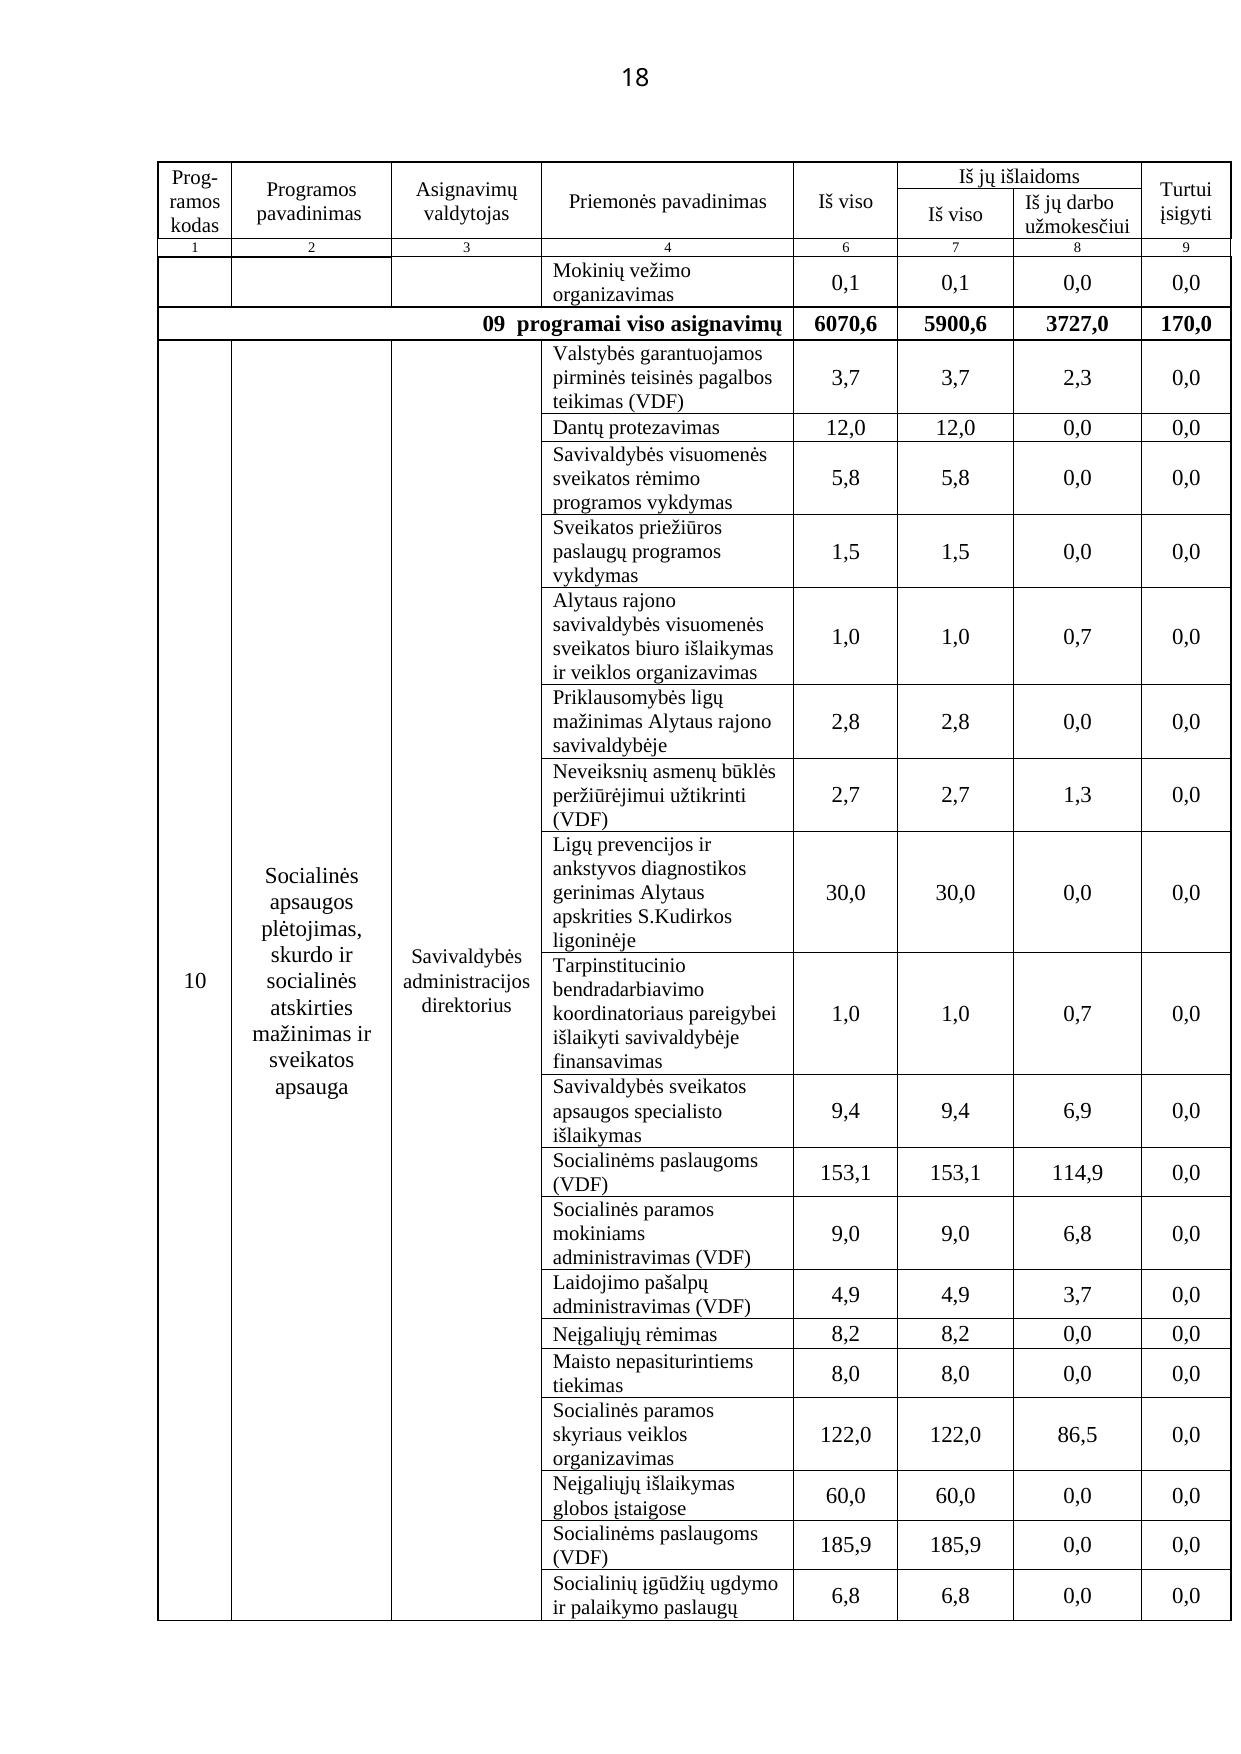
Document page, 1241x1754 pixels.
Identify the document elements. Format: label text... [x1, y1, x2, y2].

table_cell 0,0 [1142, 1398, 1230, 1470]
table_cell 1,0 [898, 588, 1013, 684]
table_cell 0,0 [1142, 1349, 1230, 1397]
table_cell Sveikatos priežiūros paslaugų programos vykdymas [542, 515, 793, 587]
table_cell Alytaus rajono savivaldybės visuomenės sveikatos biuro išlaikymas ir veiklos organizavimas [542, 588, 793, 684]
table_cell 0,0 [1142, 414, 1230, 441]
table_cell 0,0 [1014, 1570, 1141, 1620]
table_cell 2,7 [898, 759, 1013, 831]
table_cell 0,1 [794, 257, 897, 306]
table_cell 2 [232, 239, 391, 256]
table_cell 8 [1014, 239, 1141, 256]
table_cell 2,8 [794, 685, 897, 757]
table_cell Socialinėms paslaugoms (VDF) [542, 1148, 793, 1196]
table_cell Laidojimo pašalpų administravimas (VDF) [542, 1270, 793, 1318]
table_cell 0,0 [1014, 442, 1141, 514]
table_cell 2,7 [794, 759, 897, 831]
table_cell 9 [1142, 239, 1230, 256]
table_cell 4,9 [794, 1270, 897, 1318]
table_cell 1 [158, 239, 231, 256]
table_cell Socialinės apsaugos plėtojimas, skurdo ir socialinės atskirties mažinimas ir sveikatos apsauga [232, 341, 391, 1620]
table_cell 0,0 [1014, 515, 1141, 587]
table_header Priemonės pavadinimas [542, 163, 793, 238]
table_cell Socialinės paramos skyriaus veiklos organizavimas [542, 1398, 793, 1470]
table_cell 0,0 [1014, 1319, 1141, 1348]
table_cell 9,0 [898, 1197, 1013, 1269]
table_cell 153,1 [898, 1148, 1013, 1196]
table_cell 122,0 [794, 1398, 897, 1470]
table_cell 6,9 [1014, 1075, 1141, 1147]
table_cell 60,0 [794, 1471, 897, 1519]
table_cell 0,0 [1142, 1148, 1230, 1196]
table_cell Savivaldybės administracijos direktorius [392, 341, 541, 1620]
table_cell 8,2 [794, 1319, 897, 1348]
table_cell Priklausomybės ligų mažinimas Alytaus rajono savivaldybėje [542, 685, 793, 757]
table_cell Mokinių vežimo organizavimas [542, 257, 793, 306]
table_cell 6,8 [1014, 1197, 1141, 1269]
table_cell 0,0 [1014, 832, 1141, 952]
table_cell 9,4 [898, 1075, 1013, 1147]
table_cell Maisto nepasiturintiems tiekimas [542, 1349, 793, 1397]
table_cell Iš jų darbo užmokesčiui [1014, 189, 1141, 238]
table_cell 0,7 [1014, 953, 1141, 1073]
table_cell Valstybės garantuojamos pirminės teisinės pagalbos teikimas (VDF) [542, 341, 793, 413]
table_cell Savivaldybės sveikatos apsaugos specialisto išlaikymas [542, 1075, 793, 1147]
table_cell 0,0 [1014, 1471, 1141, 1519]
table_cell 0,0 [1142, 1270, 1230, 1318]
table_cell 114,9 [1014, 1148, 1141, 1196]
table_cell 1,0 [898, 953, 1013, 1073]
table_header Programos pavadinimas [232, 163, 391, 238]
table_cell Neįgaliųjų rėmimas [542, 1319, 793, 1348]
table_cell Tarpinstitucinio bendradarbiavimo koordinatoriaus pareigybei išlaikyti savivaldybėje finansavimas [542, 953, 793, 1073]
table_cell 3,7 [1014, 1270, 1141, 1318]
table_cell 8,0 [898, 1349, 1013, 1397]
table_cell 09 programai viso asignavimų [159, 308, 793, 339]
table_cell 170,0 [1142, 308, 1230, 339]
table_cell 1,0 [794, 588, 897, 684]
table_cell 0,0 [1142, 1521, 1230, 1569]
table_cell 6,8 [898, 1570, 1013, 1620]
table_cell 5,8 [898, 442, 1013, 514]
table_cell 0,0 [1142, 588, 1230, 684]
table_cell [232, 258, 391, 306]
table_header Asignavimų valdytojas [392, 163, 541, 238]
table_cell 3,7 [794, 341, 897, 413]
table_cell 0,0 [1014, 257, 1141, 306]
table_cell 0,0 [1014, 685, 1141, 757]
table_cell 86,5 [1014, 1398, 1141, 1470]
table_cell Savivaldybės visuomenės sveikatos rėmimo programos vykdymas [542, 442, 793, 514]
table_cell 0,0 [1142, 1075, 1230, 1147]
table_cell Neveiksnių asmenų būklės peržiūrėjimui užtikrinti (VDF) [542, 759, 793, 831]
table_cell [392, 257, 541, 306]
table_cell 0,0 [1142, 832, 1230, 952]
table_cell 4 [542, 239, 793, 256]
table_cell 3 [392, 239, 541, 256]
table_cell 3,7 [898, 341, 1013, 413]
table_cell 10 [159, 341, 231, 1620]
table_cell 0,0 [1142, 1319, 1230, 1348]
table_cell 60,0 [898, 1471, 1013, 1519]
table_cell 5,8 [794, 442, 897, 514]
table_cell 0,0 [1142, 1197, 1230, 1269]
table_cell Socialinių įgūdžių ugdymo ir palaikymo paslaugų [542, 1570, 793, 1620]
table_cell 0,0 [1142, 341, 1230, 413]
table_cell 0,0 [1014, 1349, 1141, 1397]
table_cell 0,0 [1142, 685, 1230, 757]
table_cell Neįgaliųjų išlaikymas globos įstaigose [542, 1471, 793, 1519]
table_cell 9,0 [794, 1197, 897, 1269]
table_cell 12,0 [794, 414, 897, 441]
table_cell 185,9 [794, 1521, 897, 1569]
table_cell 2,8 [898, 685, 1013, 757]
table_cell 0,7 [1014, 588, 1141, 684]
table_cell 30,0 [898, 832, 1013, 952]
table_cell 185,9 [898, 1521, 1013, 1569]
table_cell 9,4 [794, 1075, 897, 1147]
table_cell 8,0 [794, 1349, 897, 1397]
table_cell 153,1 [794, 1148, 897, 1196]
table_cell 4,9 [898, 1270, 1013, 1318]
table_cell Ligų prevencijos ir ankstyvos diagnostikos gerinimas Alytaus apskrities S.Kudirkos ligoninėje [542, 832, 793, 952]
table_cell 1,5 [898, 515, 1013, 587]
table_cell Socialinės paramos mokiniams administravimas (VDF) [542, 1197, 793, 1269]
table_cell 1,0 [794, 953, 897, 1073]
table_cell 7 [898, 239, 1013, 256]
table_header Prog-ramos kodas [159, 163, 231, 238]
table_cell 1,5 [794, 515, 897, 587]
table_cell Iš viso [898, 189, 1013, 238]
table_cell 8,2 [898, 1319, 1013, 1348]
table_cell 6070,6 [794, 308, 897, 339]
table_cell 0,0 [1014, 414, 1141, 441]
table_header Iš viso [794, 163, 897, 238]
table_header Iš jų išlaidoms [898, 163, 1141, 188]
table_cell 0,1 [898, 257, 1013, 306]
table_cell [159, 258, 231, 306]
table_cell 0,0 [1142, 257, 1230, 306]
table_cell 0,0 [1142, 515, 1230, 587]
table_cell 0,0 [1142, 442, 1230, 514]
table_cell 2,3 [1014, 341, 1141, 413]
table_cell 0,0 [1014, 1521, 1141, 1569]
table_cell 0,0 [1142, 1471, 1230, 1519]
table_header Turtui įsigyti [1142, 163, 1230, 238]
table_cell 1,3 [1014, 759, 1141, 831]
table_cell 6,8 [794, 1570, 897, 1620]
table_cell 12,0 [898, 414, 1013, 441]
table_cell 30,0 [794, 832, 897, 952]
table_cell 0,0 [1142, 953, 1230, 1073]
table_cell 122,0 [898, 1398, 1013, 1470]
table_cell 3727,0 [1014, 308, 1141, 339]
table_cell 0,0 [1142, 1570, 1230, 1620]
table_cell Dantų protezavimas [542, 414, 793, 441]
table_cell 5900,6 [898, 308, 1013, 339]
table_cell 0,0 [1142, 759, 1230, 831]
table_cell Socialinėms paslaugoms (VDF) [542, 1521, 793, 1569]
table_cell 6 [794, 239, 897, 256]
